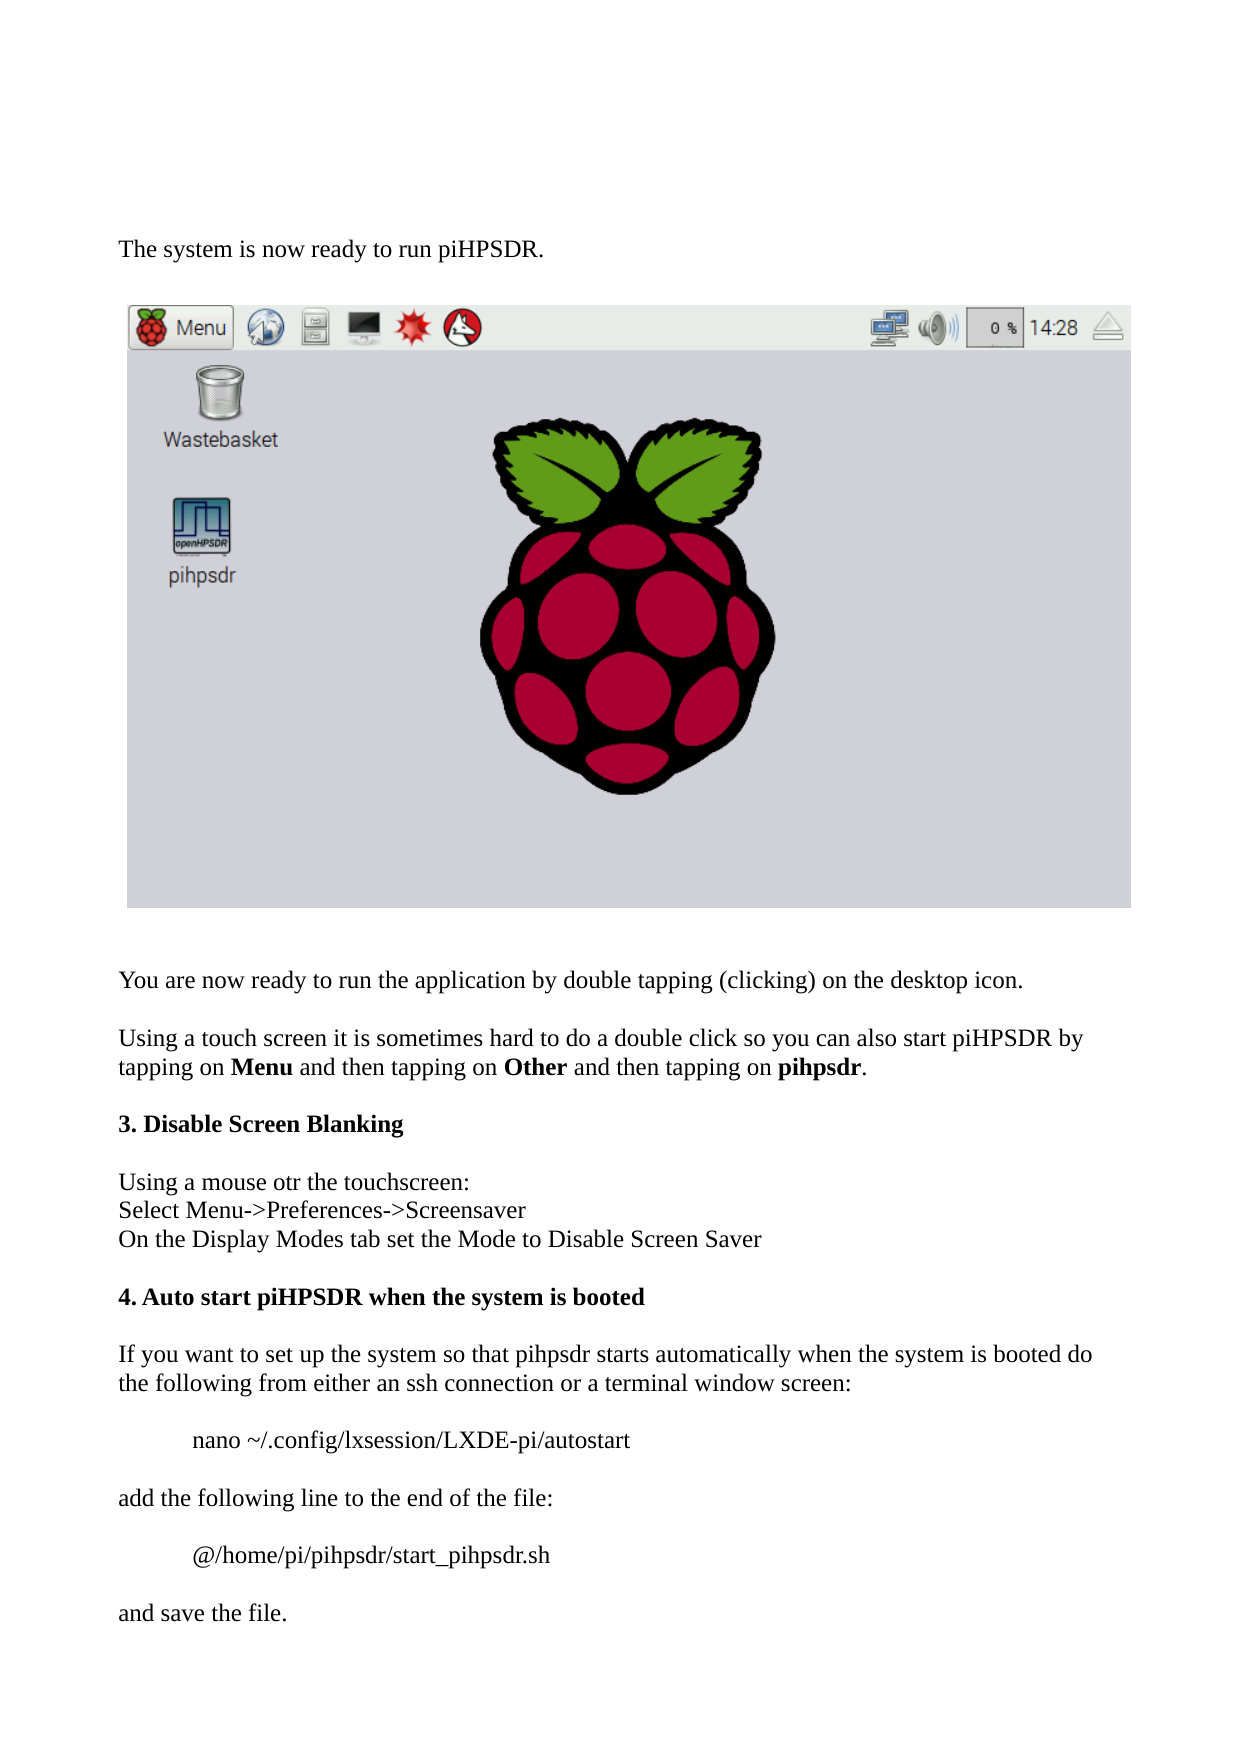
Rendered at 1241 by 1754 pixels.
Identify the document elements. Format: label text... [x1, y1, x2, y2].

text and save the file. [118, 1598, 1122, 1627]
text Using a touch screen it is sometimes hard to do a double click so you can also start piHPSDR by tapping on Menu and then tapping on Other and then tapping on pihpsdr. [118, 1023, 1122, 1081]
text Select Menu->Preferences->Screensaver [118, 1196, 1122, 1224]
text add the following line to the end of the file: [118, 1483, 1122, 1512]
text @/home/pi/pihpsdr/start_pihpsdr.sh [192, 1541, 1122, 1569]
text The system is now ready to run piHPSDR. [118, 234, 1122, 263]
text You are now ready to run the application by double tapping (clicking) on the desktop icon. [118, 966, 1122, 994]
text nano ~/.config/lxsession/LXDE-pi/autostart [192, 1426, 1122, 1454]
text 4. Auto start piHPSDR when the system is booted [118, 1282, 1122, 1311]
text Using a mouse otr the touchscreen: [118, 1167, 1122, 1196]
text On the Display Modes tab set the Mode to Disable Screen Saver [118, 1224, 1122, 1253]
text 3. Disable Screen Blanking [118, 1109, 1122, 1138]
picture [127, 305, 1131, 908]
text If you want to set up the system so that pihpsdr starts automatically when the system is booted do the following from either an ssh connection or a terminal window screen: [118, 1339, 1122, 1397]
